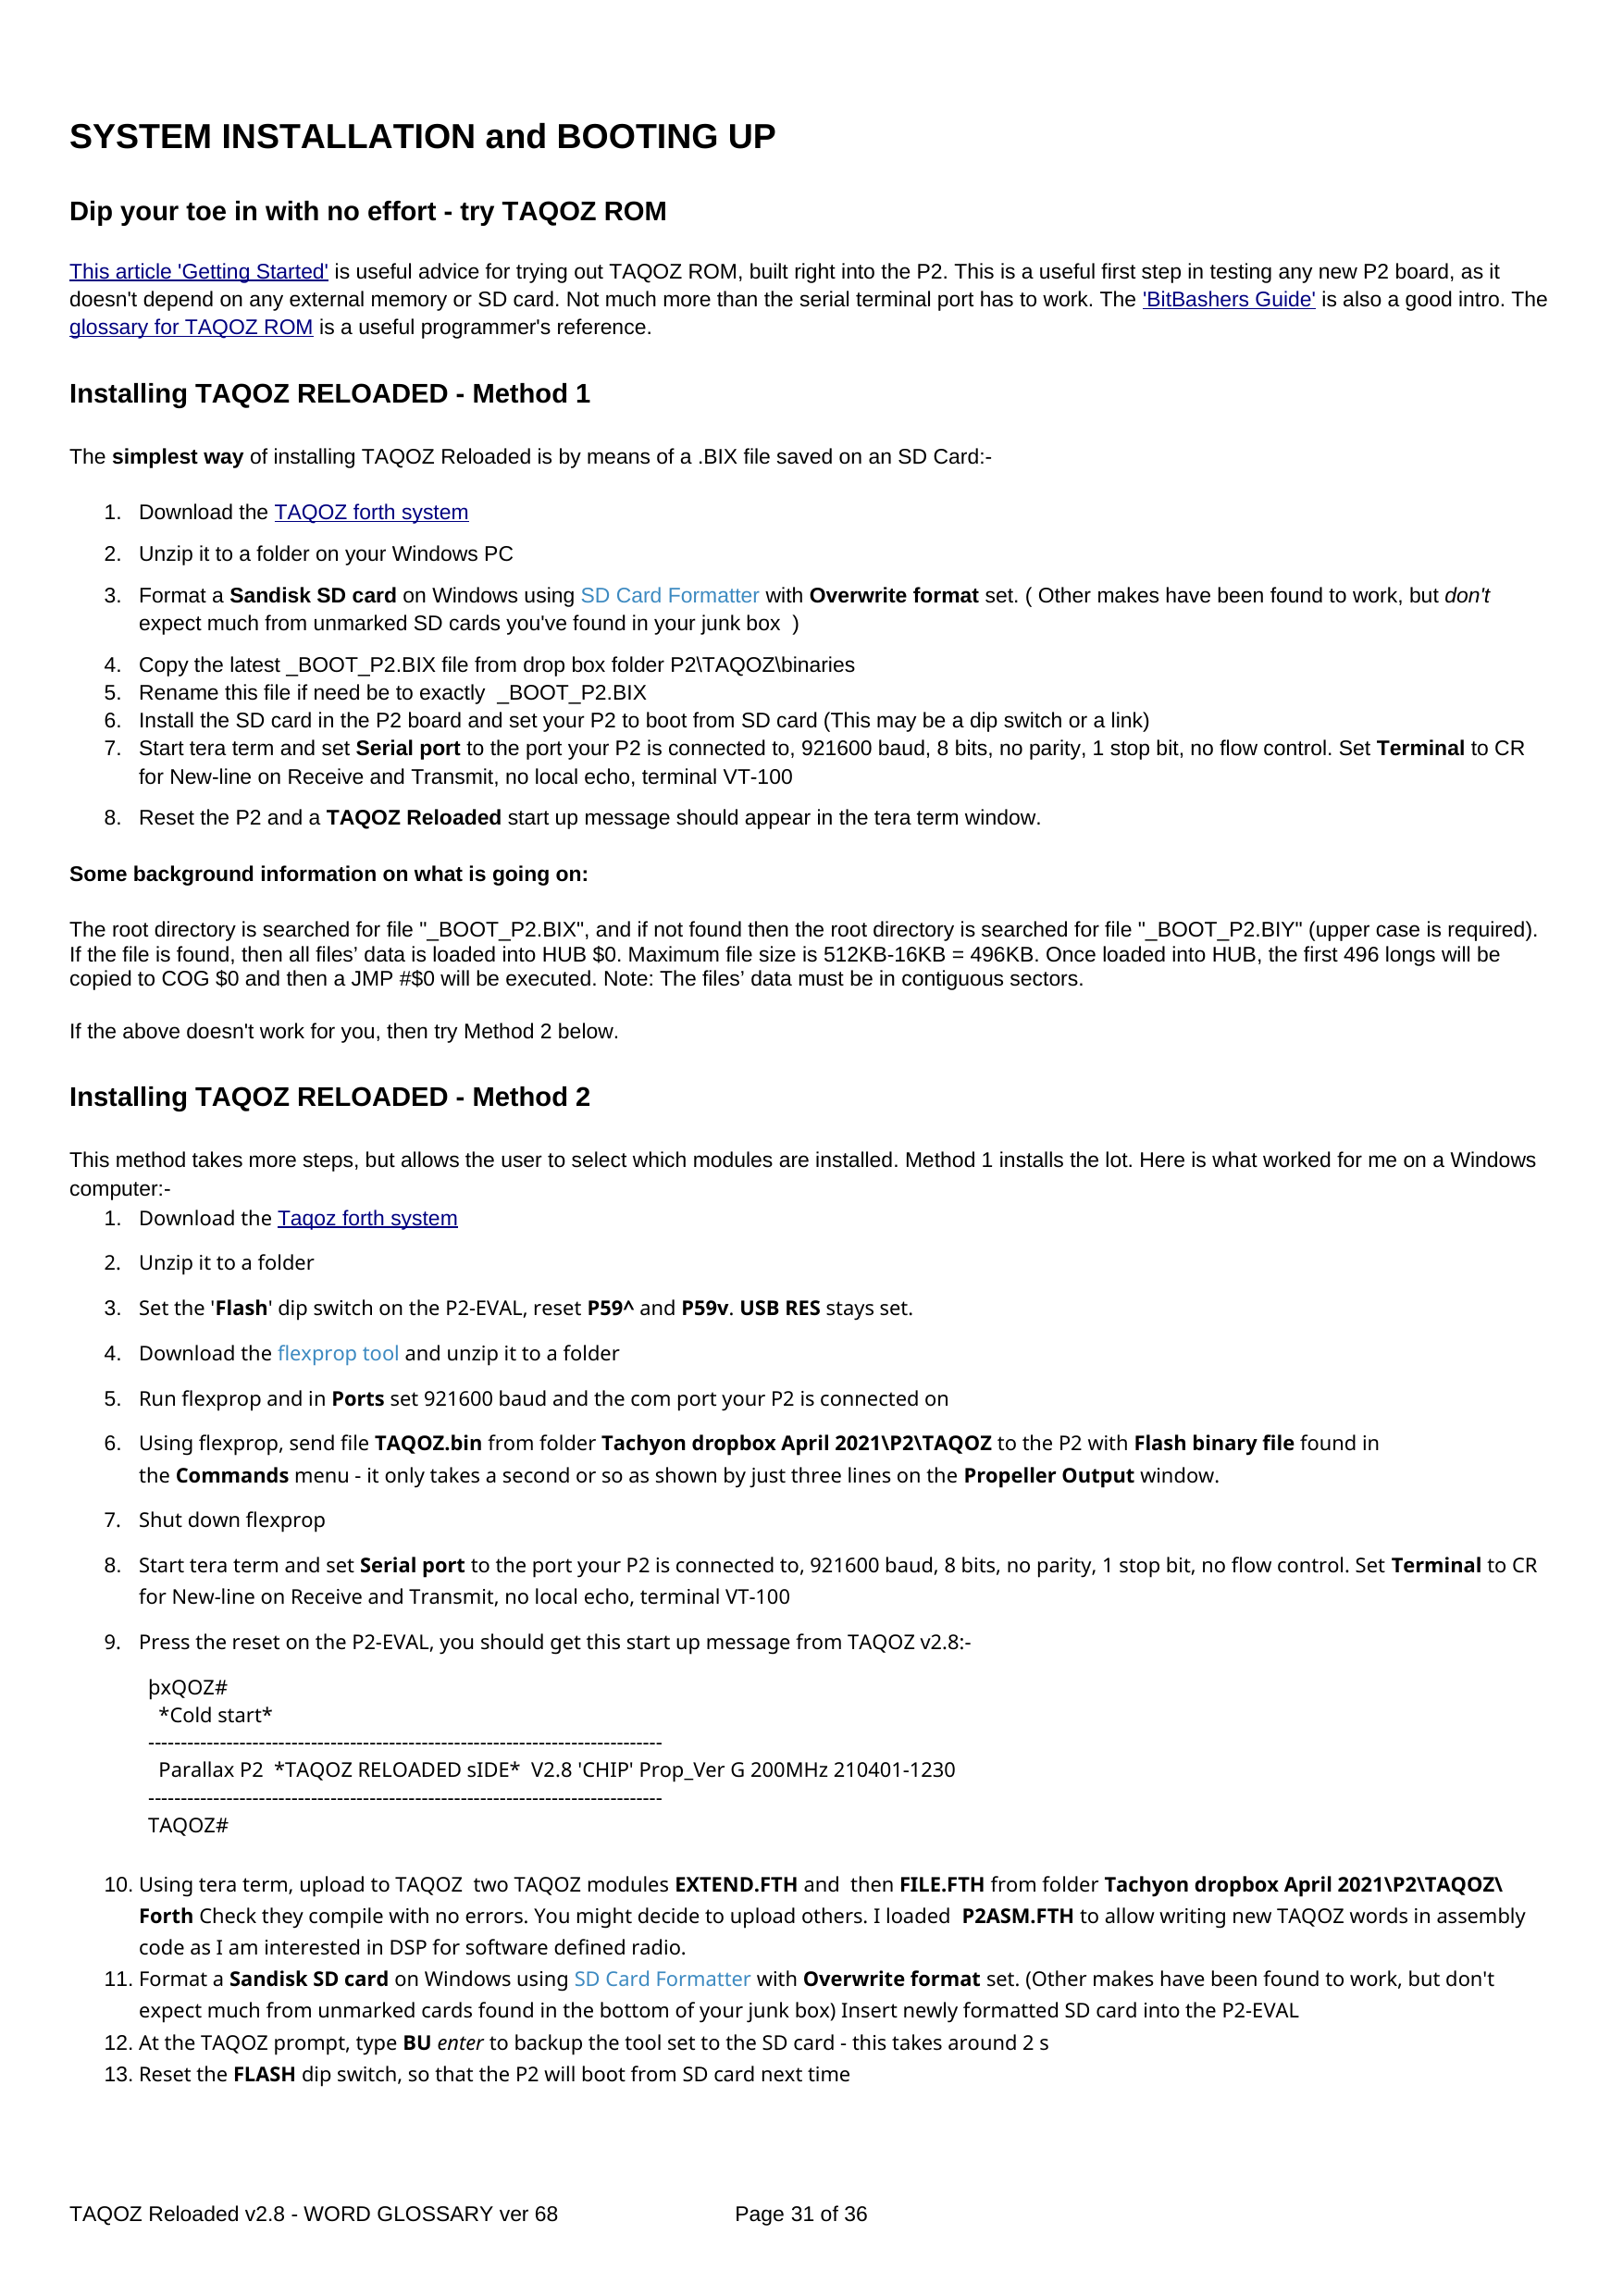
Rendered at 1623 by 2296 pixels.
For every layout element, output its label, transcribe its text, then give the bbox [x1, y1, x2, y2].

text The simplest way of installing TAQOZ Reloaded is by means of a .BIX file saved on an SD Card:- [69, 444, 1554, 468]
text þxQOZ# [148, 1673, 1554, 1701]
list Set the 'Flash' dip switch on the P2-EVAL, reset P59^ and P59v. USB RES stays set. [104, 1294, 1554, 1322]
text This article 'Getting Started' is useful advice for trying out TAQOZ ROM, built right into the P2. This is a useful first step in testing any new P2 board, as it doesn't depend on any external memory or SD card. Not much more than the serial terminal port has to work. The 'BitBashers Guide' is also a good intro. The glossary for TAQOZ ROM is a useful programmer's reference. [69, 258, 1554, 339]
text The root directory is searched for file "_BOOT_P2.BIX", and if not found then the root directory is searched for file "_BOOT_P2.BIY" (upper case is required). If the file is found, then all files’ data is loaded into HUB $0. Maximum file size is 512KB-16KB = 496KB. Once loaded into HUB, the first 496 longs will be copied to COG $0 and then a JMP #$0 will be executed. Note: The files’ data must be in contiguous sectors. [69, 917, 1554, 990]
list Download the Taqoz forth system [104, 1204, 1554, 1232]
list Download the TAQOZ forth system [104, 500, 1554, 525]
list Copy the latest _BOOT_P2.BIX file from drop box folder P2\TAQOZ\binaries [104, 652, 1554, 676]
list Rename this file if need be to exactly _BOOT_P2.BIX [104, 680, 1554, 704]
list Run flexprop and in Ports set 921600 baud and the com port your P2 is connected on [104, 1384, 1554, 1412]
list Format a Sandisk SD card on Windows using SD Card Formatter with Overwrite format set. ( Other makes have been found to work, but don't expect much from unmarked SD cards you've found in your junk box ) [104, 583, 1554, 635]
text Parallax P2 *TAQOZ RELOADED sIDE* V2.8 'CHIP' Prop_Ver G 200MHz 210401-1230 [148, 1756, 1554, 1783]
list Using flexprop, send file TAQOZ.bin from folder Tachyon dropbox April 2021\P2\TAQOZ to the P2 with Flash binary file found in the Commands menu - it only takes a second or so as shown by just three lines on the Propeller Output window. [104, 1429, 1554, 1488]
list Press the reset on the P2-EVAL, you should get this start up message from TAQOZ v2.8:- [104, 1628, 1554, 1656]
list Using tera term, upload to TAQOZ two TAQOZ modules EXTEND.FTH and then FILE.FTH from folder Tachyon dropbox April 2021\P2\TAQOZ\Forth Check they compile with no errors. You might decide to upload others. I loaded P2ASM.FTH to allow writing new TAQOZ words in assembly code as I am interested in DSP for software defined radio. [104, 1870, 1554, 1961]
list At the TAQOZ prompt, type BU enter to backup the tool set to the SD card - this takes around 2 s [104, 2028, 1554, 2055]
text *Cold start* [148, 1701, 1554, 1728]
text ------------------------------------------------------------------------------- [148, 1728, 1554, 1756]
list Start tera term and set Serial port to the port your P2 is connected to, 921600 baud, 8 bits, no parity, 1 stop bit, no flow control. Set Terminal to CR for New-line on Receive and Transmit, no local echo, terminal VT-100 [104, 736, 1554, 788]
list Reset the FLASH dip switch, so that the P2 will boot from SD card next time [104, 2060, 1554, 2087]
subtitle Installing TAQOZ RELOADED - Method 1 [69, 378, 1554, 408]
text If the above doesn't work for you, then try Method 2 below. [69, 1019, 1554, 1043]
text Dip your toe in with no effort - try TAQOZ ROM [69, 195, 1554, 226]
list Shut down flexprop [104, 1506, 1554, 1533]
text This method takes more steps, but allows the user to select which modules are installed. Method 1 installs the lot. Here is what worked for me on a Windows computer:- [69, 1148, 1554, 1200]
text ------------------------------------------------------------------------------- [148, 1783, 1554, 1811]
list Download the flexprop tool and unzip it to a folder [104, 1339, 1554, 1367]
subtitle SYSTEM INSTALLATION and BOOTING UP [69, 116, 1554, 155]
list Format a Sandisk SD card on Windows using SD Card Formatter with Overwrite format set. (Other makes have been found to work, but don't expect much from unmarked cards found in the bottom of your junk box) Insert newly formatted SD card into the P2-EVAL [104, 1965, 1554, 2024]
list Install the SD card in the P2 board and set your P2 to boot from SD card (This may be a dip switch or a link) [104, 708, 1554, 733]
list Start tera term and set Serial port to the port your P2 is connected to, 921600 baud, 8 bits, no parity, 1 stop bit, no flow control. Set Terminal to CR for New-line on Receive and Transmit, no local echo, terminal VT-100 [104, 1551, 1554, 1610]
list Reset the P2 and a TAQOZ Reloaded start up message should appear in the tera term window. [104, 805, 1554, 830]
list Unzip it to a folder [104, 1248, 1554, 1276]
text Some background information on what is going on: [69, 862, 1554, 886]
list Unzip it to a folder on your Windows PC [104, 541, 1554, 565]
subtitle Installing TAQOZ RELOADED - Method 2 [69, 1081, 1554, 1112]
text TAQOZ# [148, 1811, 1554, 1839]
